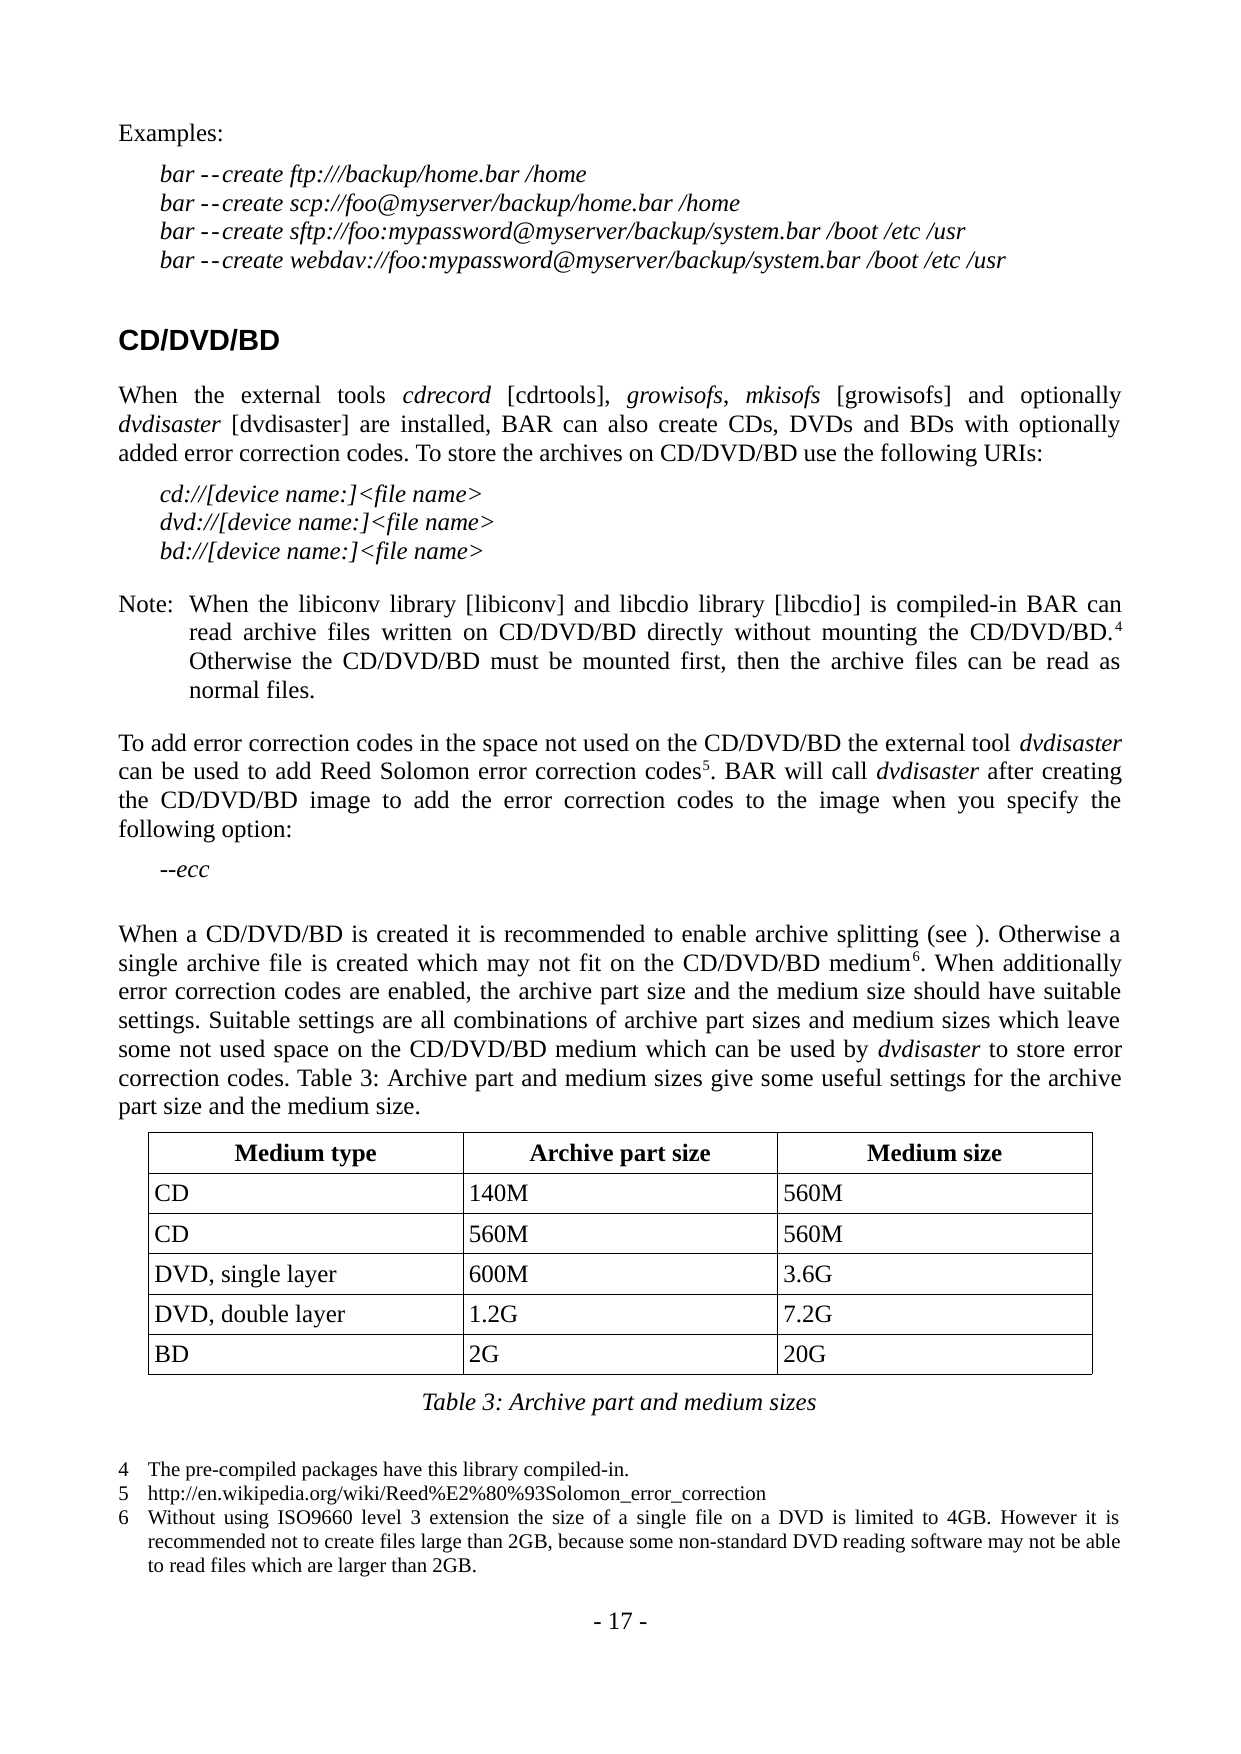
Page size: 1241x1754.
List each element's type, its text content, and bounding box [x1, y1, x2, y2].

table_cell 1.2G [464, 1295, 777, 1334]
table_cell 2G [464, 1335, 777, 1374]
table_cell DVD, single layer [149, 1254, 463, 1293]
table_cell CD [149, 1214, 463, 1253]
subtitle CD/DVD/BD [118, 322, 1122, 356]
text Note: When the libiconv library [libiconv] and libcdio library [libcdio] is compiled-in BAR can read archive files written on CD/DVD/BD directly without mounting the CD/DVD/BD. Otherwise the CD/DVD/BD must be mounted first, then the archive files can be read as normal files. [118, 589, 1122, 704]
table_cell BD [149, 1335, 463, 1374]
table_cell 3.6G [778, 1254, 1092, 1293]
table_cell DVD, double layer [149, 1295, 463, 1334]
table_cell 600M [464, 1254, 777, 1293]
text bar ‑‑create ftp:///backup/home.bar /home [159, 159, 1122, 188]
table_header Medium size [778, 1133, 1092, 1172]
table_cell 20G [778, 1335, 1092, 1374]
text When the external tools cdrecord [cdrtools], growisofs, mkisofs [growisofs] and optionally dvdisaster [dvdisaster] are installed, BAR can also create CDs, DVDs and BDs with optionally added error correction codes. To store the archives on CD/DVD/BD use the following URIs: [118, 381, 1122, 467]
table_cell 7.2G [778, 1295, 1092, 1334]
table_cell CD [149, 1174, 463, 1213]
text Examples: [118, 118, 1122, 147]
text To add error correction codes in the space not used on the CD/DVD/BD the external tool dvdisaster can be used to add Reed Solomon error correction codes. BAR will call dvdisaster after creating the CD/DVD/BD image to add the error correction codes to the image when you specify the following option: [118, 728, 1122, 843]
text dvd://[device name:]<file name> [159, 507, 1122, 536]
table_cell 140M [464, 1174, 777, 1213]
text When a CD/DVD/BD is created it is recommended to enable archive splitting (see ). Otherwise a single archive file is created which may not fit on the CD/DVD/BD medium. When additionally error correction codes are enabled, the archive part size and the medium size should have suitable settings. Suitable settings are all combinations of archive part sizes and medium sizes which leave some not used space on the CD/DVD/BD medium which can be used by dvdisaster to store error correction codes. Table 3: Archive part and medium sizes give some useful settings for the archive part size and the medium size. [118, 919, 1122, 1120]
table_cell 560M [778, 1174, 1092, 1213]
text http://en.wikipedia.org/wiki/Reed%E2%80%93Solomon_error_correction [118, 1481, 1122, 1505]
text bar ‑‑create webdav://foo:mypassword@myserver/backup/system.bar /boot /etc /usr [159, 245, 1122, 274]
text bar ‑‑create scp://foo@myserver/backup/home.bar /home [159, 188, 1122, 216]
text The pre-compiled packages have this library compiled-in. [118, 1457, 1122, 1481]
text bar ‑‑create sftp://foo:mypassword@myserver/backup/system.bar /boot /etc /usr [159, 216, 1122, 245]
text Table 3: Archive part and medium sizes [118, 1387, 1122, 1415]
table_cell 560M [778, 1214, 1092, 1253]
text Without using ISO9660 level 3 extension the size of a single file on a DVD is limited to 4GB. However it is recommended not to create files large than 2GB, because some non-standard DVD reading software may not be able to read files which are larger than 2GB. [118, 1505, 1122, 1577]
table_header Medium type [149, 1133, 463, 1172]
table_header Archive part size [464, 1133, 777, 1172]
text bd://[device name:]<file name> [159, 536, 1122, 565]
text cd://[device name:]<file name> [159, 479, 1122, 507]
table_cell 560M [464, 1214, 777, 1253]
text --ecc [159, 854, 1122, 883]
